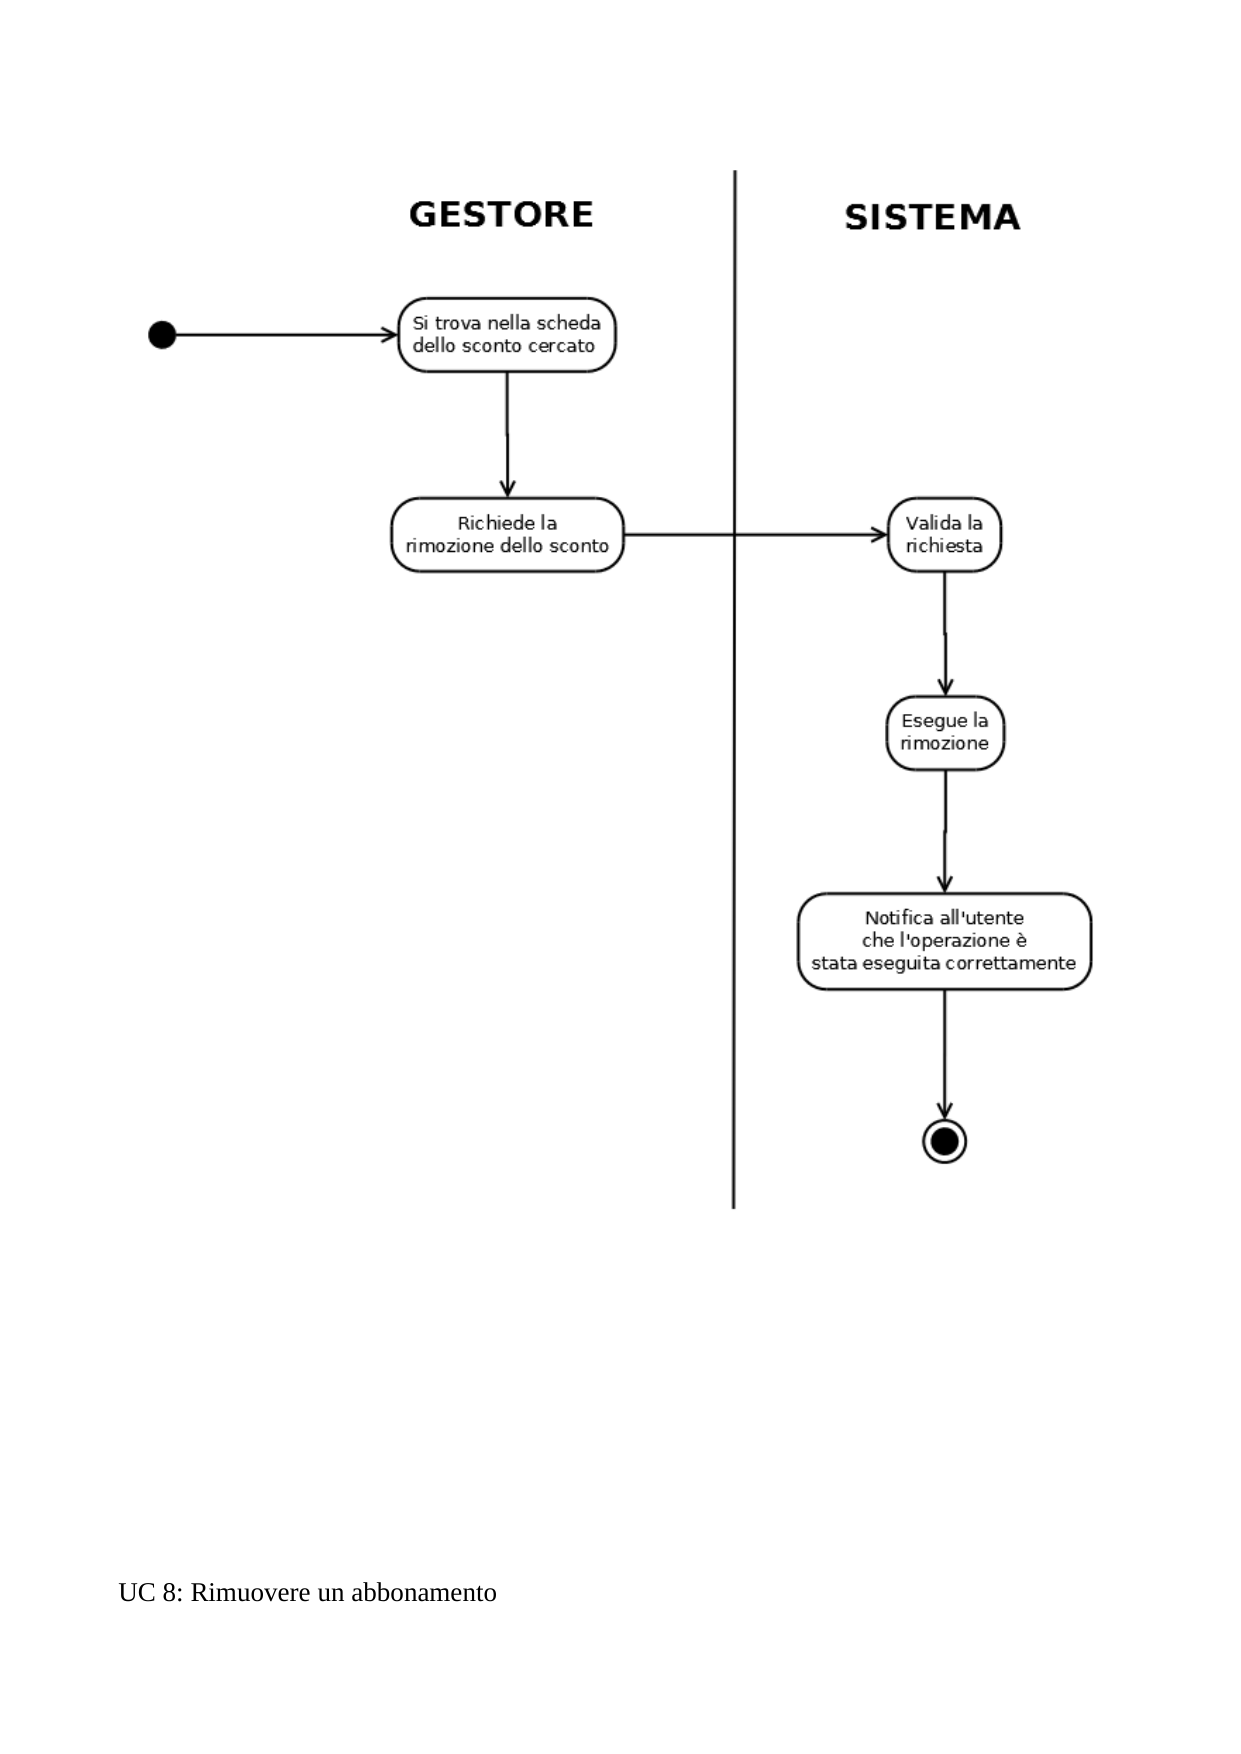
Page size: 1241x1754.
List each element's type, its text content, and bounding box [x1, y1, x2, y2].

picture [147, 170, 1094, 1212]
text UC 8: Rimuovere un abbonamento [118, 1576, 1122, 1607]
